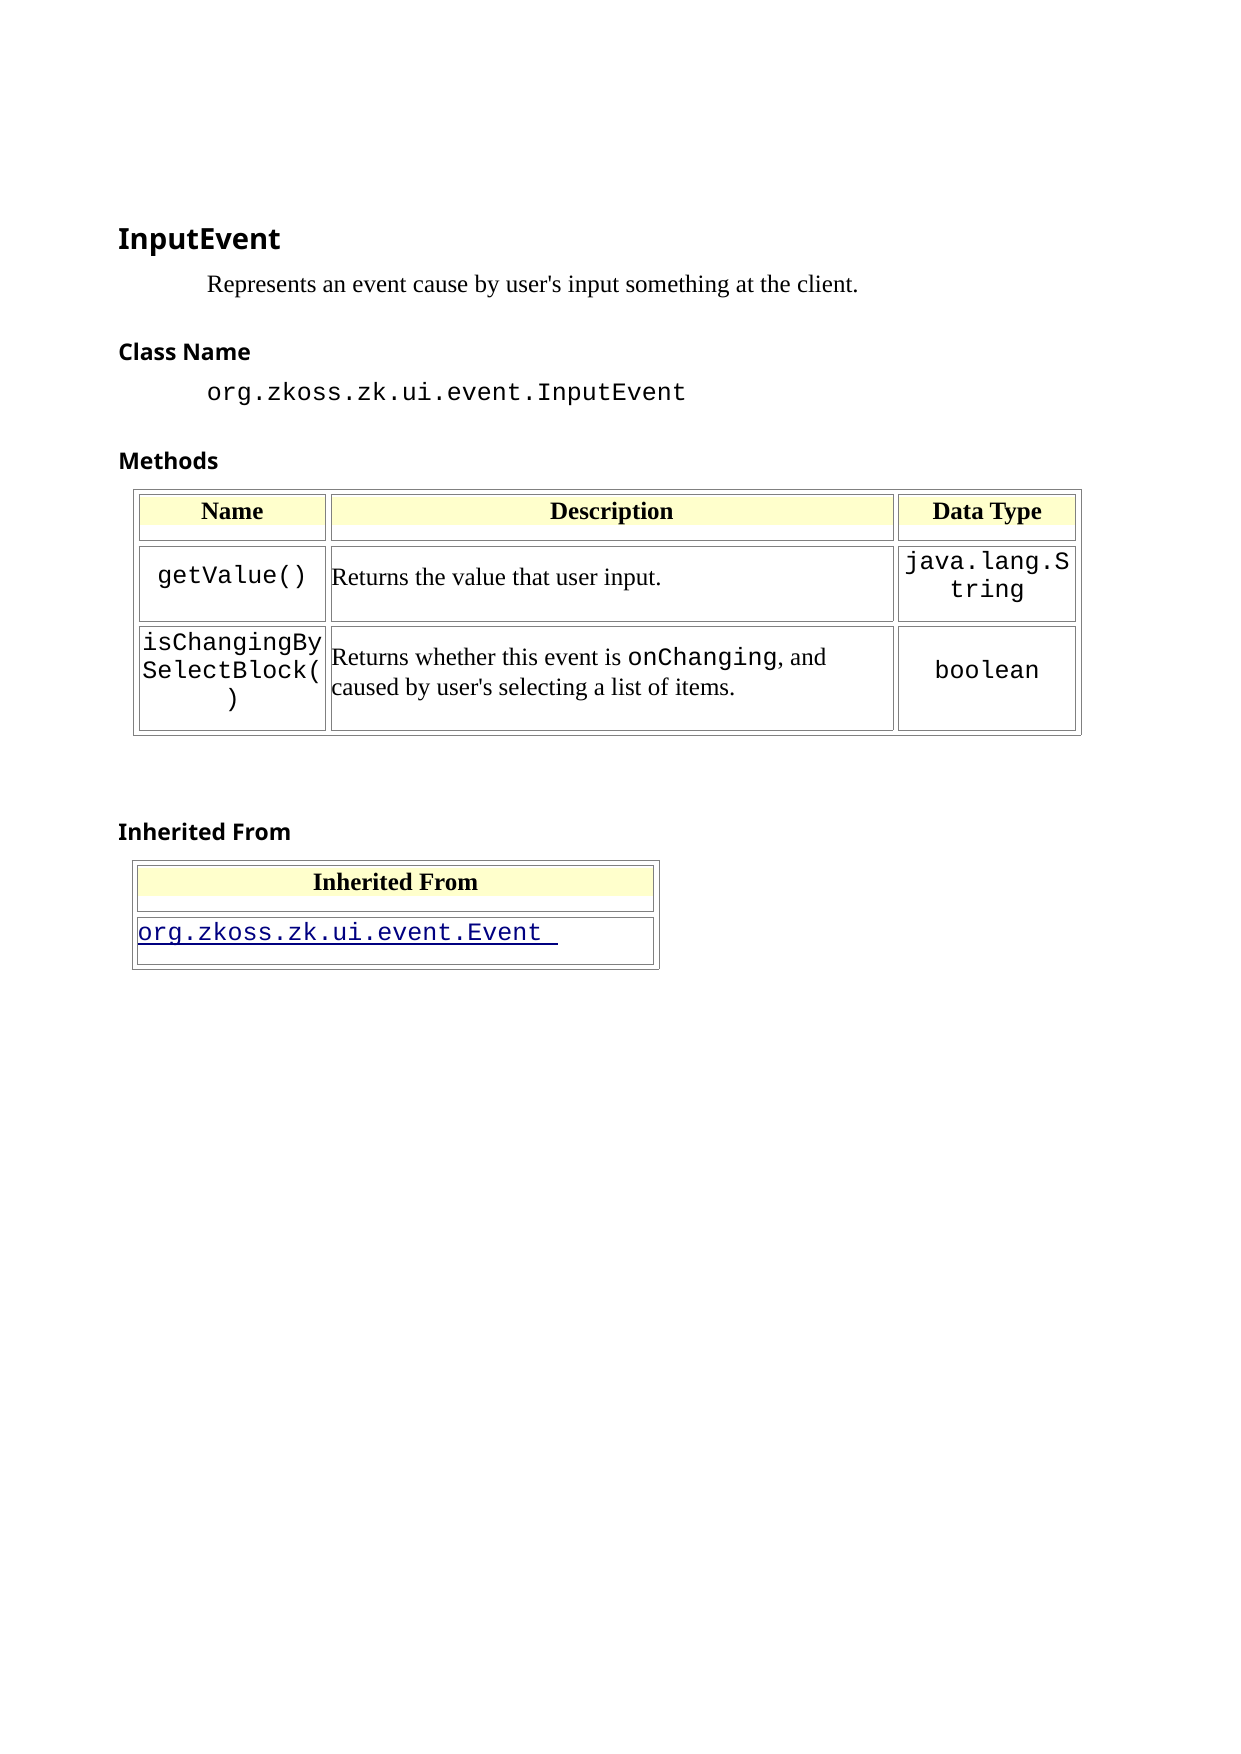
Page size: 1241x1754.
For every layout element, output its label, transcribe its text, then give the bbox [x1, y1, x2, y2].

table_cell getValue() [136, 540, 328, 621]
table_header Inherited From [134, 861, 656, 911]
table_cell boolean [896, 621, 1078, 729]
table_cell Returns the value that user input. [328, 540, 896, 621]
subtitle InputEvent [118, 218, 1122, 258]
table_cell java.lang.String [896, 540, 1078, 621]
table_cell org.zkoss.zk.ui.event.Event [134, 911, 656, 963]
table_header Data Type [896, 490, 1078, 540]
text org.zkoss.zk.ui.event.InputEvent [207, 379, 1122, 408]
table_header Name [136, 490, 328, 540]
table_cell isChangingBySelectBlock() [136, 621, 328, 729]
table_header Description [328, 490, 896, 540]
subtitle Methods [118, 445, 1122, 476]
subtitle Class Name [118, 336, 1122, 367]
table_cell Returns whether this event is onChanging, and caused by user's selecting a list of items. [328, 621, 896, 729]
text Inherited From [118, 816, 1122, 847]
text Represents an event cause by user's input something at the client. [207, 270, 1122, 298]
